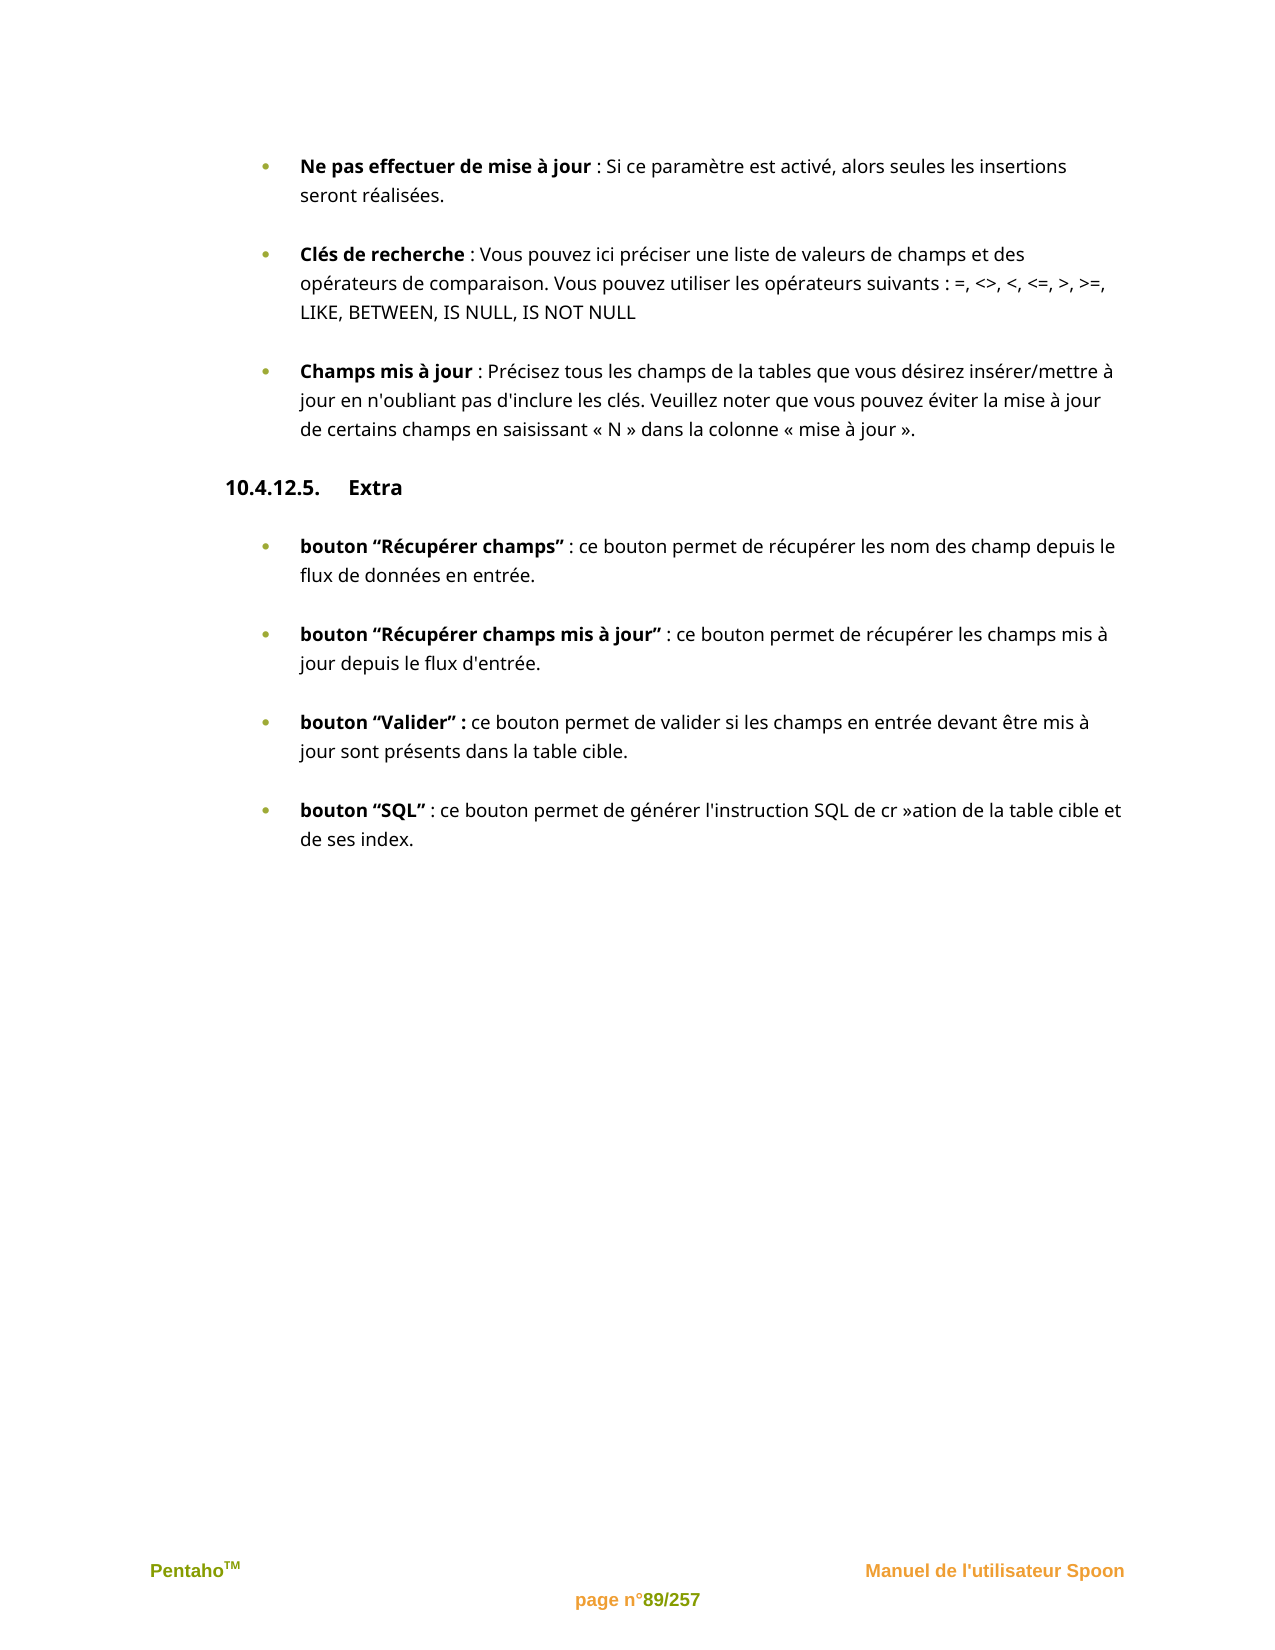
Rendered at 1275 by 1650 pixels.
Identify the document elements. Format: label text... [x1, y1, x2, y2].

list Clés de recherche : Vous pouvez ici préciser une liste de valeurs de champs et des opérateurs de comparaison. Vous pouvez utiliser les opérateurs suivants : =, <>, <, <=, >, >=, LIKE, BETWEEN, IS NULL, IS NOT NULL [262, 238, 1125, 325]
list bouton “Récupérer champs mis à jour” : ce bouton permet de récupérer les champs mis à jour depuis le flux d'entrée. [262, 618, 1125, 677]
list bouton “Récupérer champs” : ce bouton permet de récupérer les nom des champ depuis le flux de données en entrée. [262, 530, 1125, 589]
list bouton “SQL” : ce bouton permet de générer l'instruction SQL de cr »ation de la table cible et de ses index. [262, 794, 1125, 852]
list Champs mis à jour : Précisez tous les champs de la tables que vous désirez insérer/mettre à jour en n'oubliant pas d'inclure les clés. Veuillez noter que vous pouvez éviter la mise à jour de certains champs en saisissant « N » dans la colonne « mise à jour ». [262, 355, 1125, 442]
list bouton “Valider” : ce bouton permet de valider si les champs en entrée devant être mis à jour sont présents dans la table cible. [262, 706, 1125, 764]
subtitle Extra [225, 472, 1125, 501]
list Ne pas effectuer de mise à jour : Si ce paramètre est activé, alors seules les insertions seront réalisées. [262, 150, 1125, 208]
